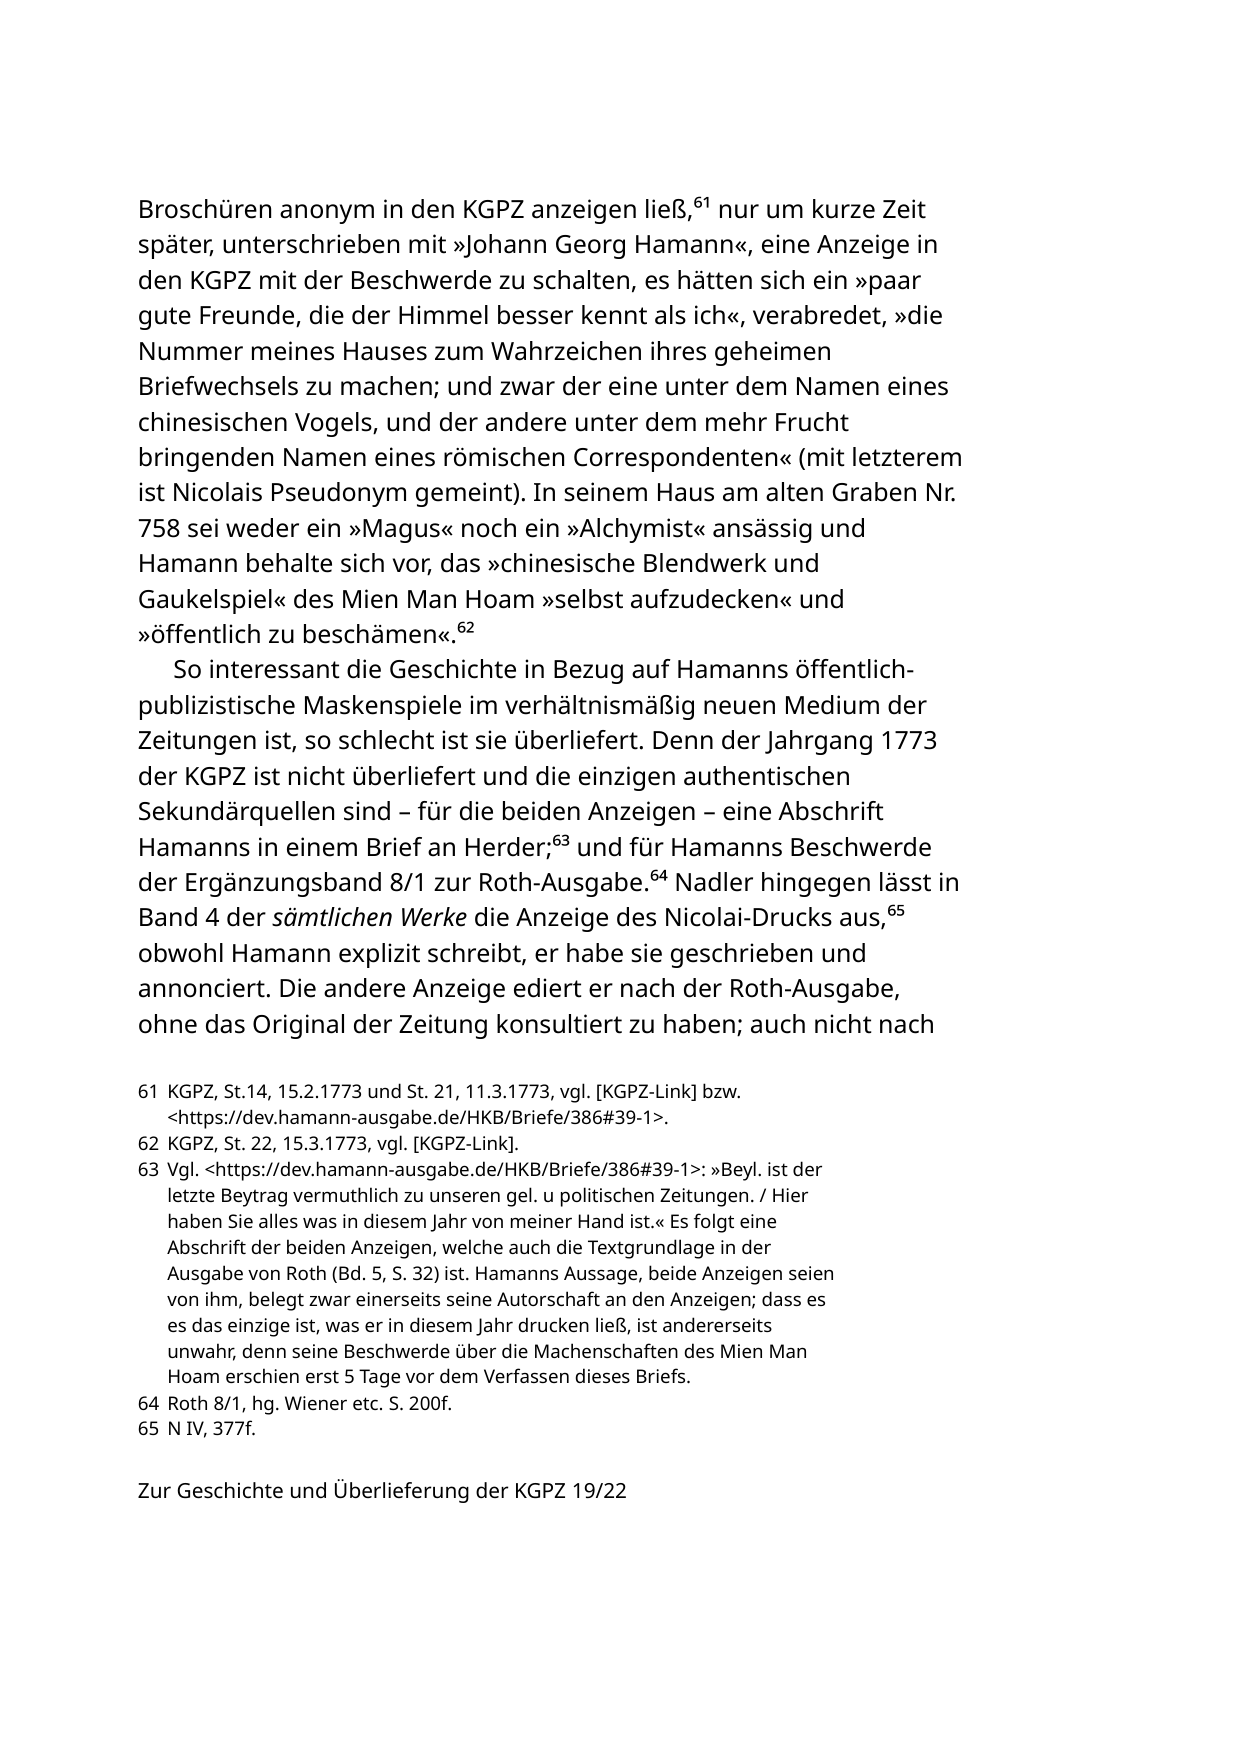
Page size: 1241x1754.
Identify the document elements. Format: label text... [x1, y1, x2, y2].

text Vgl. <https://dev.hamann-ausgabe.de/HKB/Briefe/386#39-1>: »Beyl. ist der letzte Beytrag vermuthlich zu unseren gel. u politischen Zeitungen. / Hier haben Sie alles was in diesem Jahr von meiner Hand ist.« Es folgt eine Abschrift der beiden Anzeigen, welche auch die Textgrundlage in der Ausgabe von Roth (Bd. 5, S. 32) ist. Hamanns Aussage, beide Anzeigen seien von ihm, belegt zwar einerseits seine Autorschaft an den Anzeigen; dass es es das einzige ist, was er in diesem Jahr drucken ließ, ist andererseits unwahr, denn seine Beschwerde über die Machenschaften des Mien Man Hoam erschien erst 5 Tage vor dem Verfassen dieses Briefs. [138, 1156, 846, 1389]
text So interessant die Geschichte in Bezug auf Hamanns öffentlich-publizistische Maskenspiele im verhältnismäßig neuen Medium der Zeitungen ist, so schlecht ist sie überliefert. Denn der Jahrgang 1773 der KGPZ ist nicht überliefert und die einzigen authentischen Sekundärquellen sind – für die beiden Anzeigen – eine Abschrift Hamanns in einem Brief an Herder; und für Hamanns Beschwerde der Ergänzungsband 8/1 zur Roth-Ausgabe. Nadler hingegen lässt in Band 4 der sämtlichen Werke die Anzeige des Nicolai-Drucks aus, obwohl Hamann explizit schreibt, er habe sie geschrieben und annonciert. Die andere Anzeige ediert er nach der Roth-Ausgabe, ohne das Original der Zeitung konsultiert zu haben; auch nicht nach [138, 651, 964, 1040]
text Broschüren anonym in den KGPZ anzeigen ließ, nur um kurze Zeit später, unterschrieben mit »Johann Georg Hamann«, eine Anzeige in den KGPZ mit der Beschwerde zu schalten, es hätten sich ein »paar gute Freunde, die der Himmel besser kennt als ich«, verabredet, »die Nummer meines Hauses zum Wahrzeichen ihres geheimen Briefwechsels zu machen; und zwar der eine unter dem Namen eines chinesischen Vogels, und der andere unter dem mehr Frucht bringenden Namen eines römischen Correspondenten« (mit letzterem ist Nicolais Pseudonym gemeint). In seinem Haus am alten Graben Nr. 758 sei weder ein »Magus« noch ein »Alchymist« ansässig und Hamann behalte sich vor, das »chinesische Blendwerk und Gaukelspiel« des Mien Man Hoam »selbst aufzudecken« und »öffentlich zu beschämen«. [138, 190, 964, 651]
text N IV, 377f. [138, 1415, 846, 1441]
text KGPZ, St.14, 15.2.1773 und St. 21, 11.3.1773, vgl. [KGPZ-Link] bzw. <https://dev.hamann-ausgabe.de/HKB/Briefe/386#39-1>. [138, 1078, 846, 1130]
text KGPZ, St. 22, 15.3.1773, vgl. [KGPZ-Link]. [138, 1130, 846, 1156]
text Roth 8/1, hg. Wiener etc. S. 200f. [138, 1389, 846, 1415]
